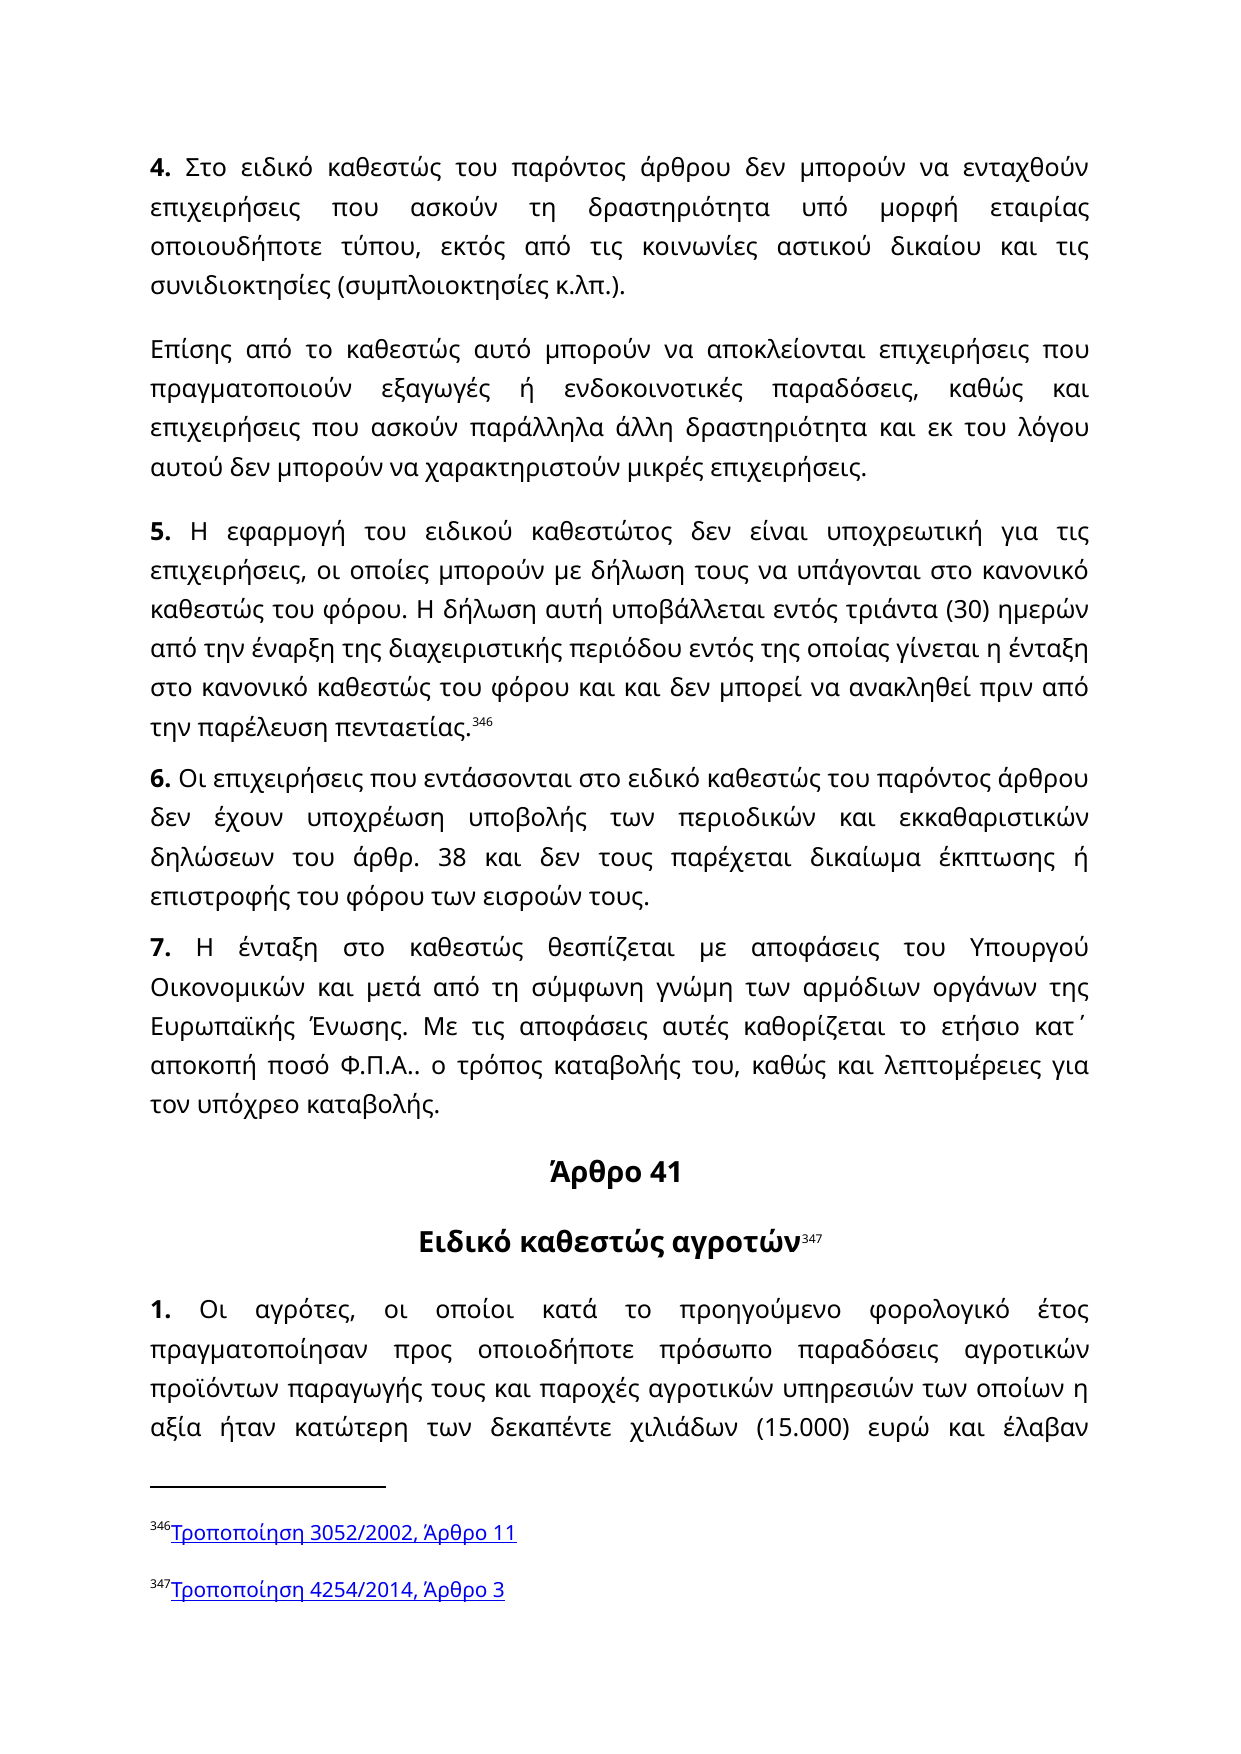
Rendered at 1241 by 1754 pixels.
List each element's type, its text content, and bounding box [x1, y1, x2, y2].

text Τροποποίηση 4254/2014, Άρθρο 3 [150, 1576, 1090, 1604]
subtitle Ειδικό καθεστώς αγροτών [150, 1221, 1090, 1261]
text 7. Η ένταξη στο καθεστώς θεσπίζεται με αποφάσεις του Υπουργού Οικονομικών και μετά από τη σύμφωνη γνώμη των αρμόδιων οργάνων της Ευρωπαϊκής Ένωσης. Με τις αποφάσεις αυτές καθορίζεται το ετήσιο κατ΄ αποκοπή ποσό Φ.Π.Α.. ο τρόπος καταβολής του, καθώς και λεπτομέρειες για τον υπόχρεο καταβολής. [150, 930, 1090, 1121]
text 6. Οι επιχειρήσεις που εντάσσονται στο ειδικό καθεστώς του παρόντος άρθρου δεν έχουν υποχρέωση υποβολής των περιοδικών και εκκαθαριστικών δηλώσεων του άρθρ. 38 και δεν τους παρέχεται δικαίωμα έκπτωσης ή επιστροφής του φόρου των εισροών τους. [150, 761, 1090, 912]
text 1. Οι αγρότες, οι οποίοι κατά το προηγούμενο φορολογικό έτος πραγματοποίησαν προς οποιοδήποτε πρόσωπο παραδόσεις αγροτικών προϊόντων παραγωγής τους και παροχές αγροτικών υπηρεσιών των οποίων η αξία ήταν κατώτερη των δεκαπέντε χιλιάδων (15.000) ευρώ και έλαβαν [150, 1292, 1090, 1444]
text Τροποποίηση 3052/2002, Άρθρο 11 [150, 1518, 1090, 1546]
subtitle Άρθρο 41 [150, 1151, 1090, 1191]
text 5. Η εφαρμογή του ειδικού καθεστώτος δεν είναι υποχρεωτική για τις επιχειρήσεις, οι οποίες μπορούν με δήλωση τους να υπάγονται στο κανονικό καθεστώς του φόρου. Η δήλωση αυτή υποβάλλεται εντός τριάντα (30) ημερών από την έναρξη της διαχειριστικής περιόδου εντός της οποίας γίνεται η ένταξη στο κανονικό καθεστώς του φόρου και και δεν μπορεί να ανακληθεί πριν από την παρέλευση πενταετίας. [150, 513, 1090, 743]
text Επίσης από το καθεστώς αυτό μπορούν να αποκλείονται επιχειρήσεις που πραγματοποιούν εξαγωγές ή ενδοκοινοτικές παραδόσεις, καθώς και επιχειρήσεις που ασκούν παράλληλα άλλη δραστηριότητα και εκ του λόγου αυτού δεν μπορούν να χαρακτηριστούν μικρές επιχειρήσεις. [150, 332, 1090, 483]
text 4. Στο ειδικό καθεστώς του παρόντος άρθρου δεν μπορούν να ενταχθούν επιχειρήσεις που ασκούν τη δραστηριότητα υπό μορφή εταιρίας οποιουδήποτε τύπου, εκτός από τις κοινωνίες αστικού δικαίου και τις συνιδιοκτησίες (συμπλοιοκτησίες κ.λπ.). [150, 150, 1090, 302]
